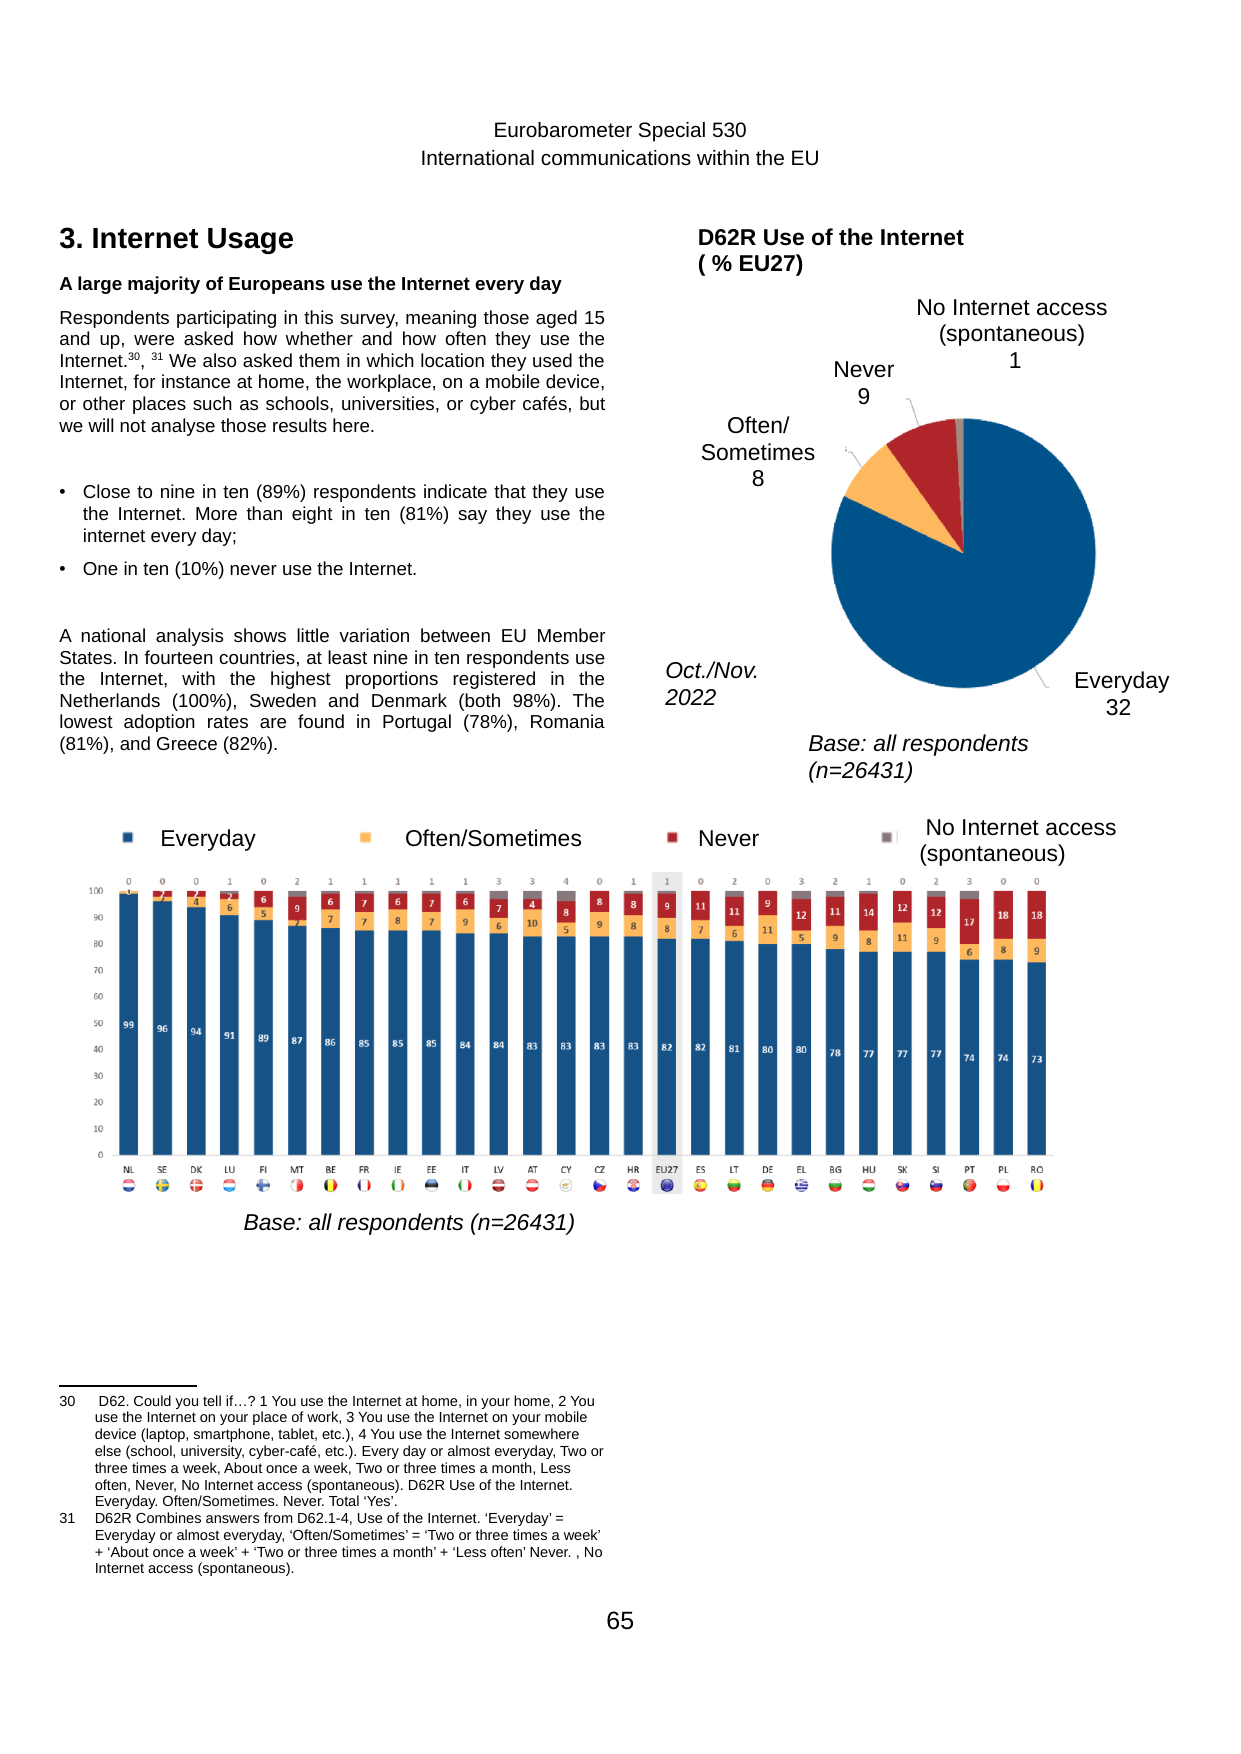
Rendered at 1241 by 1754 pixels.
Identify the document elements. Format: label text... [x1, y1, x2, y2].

picture [80, 872, 1060, 1194]
text D62R Combines answers from D62.1-4, Use of the Internet. ‘Everyday’ = Everyday or almost everyday, ‘Often/Sometimes’ = ‘Two or three times a week’ + ‘About once a week’ + ‘Two or three times a month’ + ‘Less often’ Never. , No Internet access (spontaneous). [59, 1510, 605, 1577]
text Respondents participating in this survey, meaning those aged 15 and up, were asked how whether and how often they use the Internet., We also asked them in which location they used the Internet, for instance at home, the workplace, on a mobile device, or other places such as schools, universities, or cyber cafés, but we will not analyse those results here. [59, 307, 605, 436]
text D62. Could you tell if…? 1 You use the Internet at home, in your home, 2 You use the Internet on your place of work, 3 You use the Internet on your mobile device (laptop, smartphone, tablet, etc.), 4 You use the Internet somewhere else (school, university, cyber-café, etc.). Every day or almost everyday, Two or three times a week, About once a week, Two or three times a month, Less often, Never, No Internet access (spontaneous). D62R Use of the Internet. Everyday. Often/Sometimes. Never. Total ‘Yes’. [59, 1392, 605, 1510]
text A large majority of Europeans use the Internet every day [59, 273, 605, 295]
list Close to nine in ten (89%) respondents indicate that they use the Internet. More than eight in ten (81%) say they use the internet every day; [59, 481, 605, 546]
picture [105, 817, 898, 857]
subtitle 3. Internet Usage [59, 221, 605, 255]
picture [825, 388, 1099, 691]
list One in ten (10%) never use the Internet. [59, 558, 605, 579]
picture [860, 390, 866, 397]
text A national analysis shows little variation between EU Member States. In fourteen countries, at least nine in ten respondents use the Internet, with the highest proportions registered in the Netherlands (100%), Sweden and Denmark (both 98%). The lowest adoption rates are found in Portugal (78%), Romania (81%), and Greece (82%). [59, 625, 605, 754]
